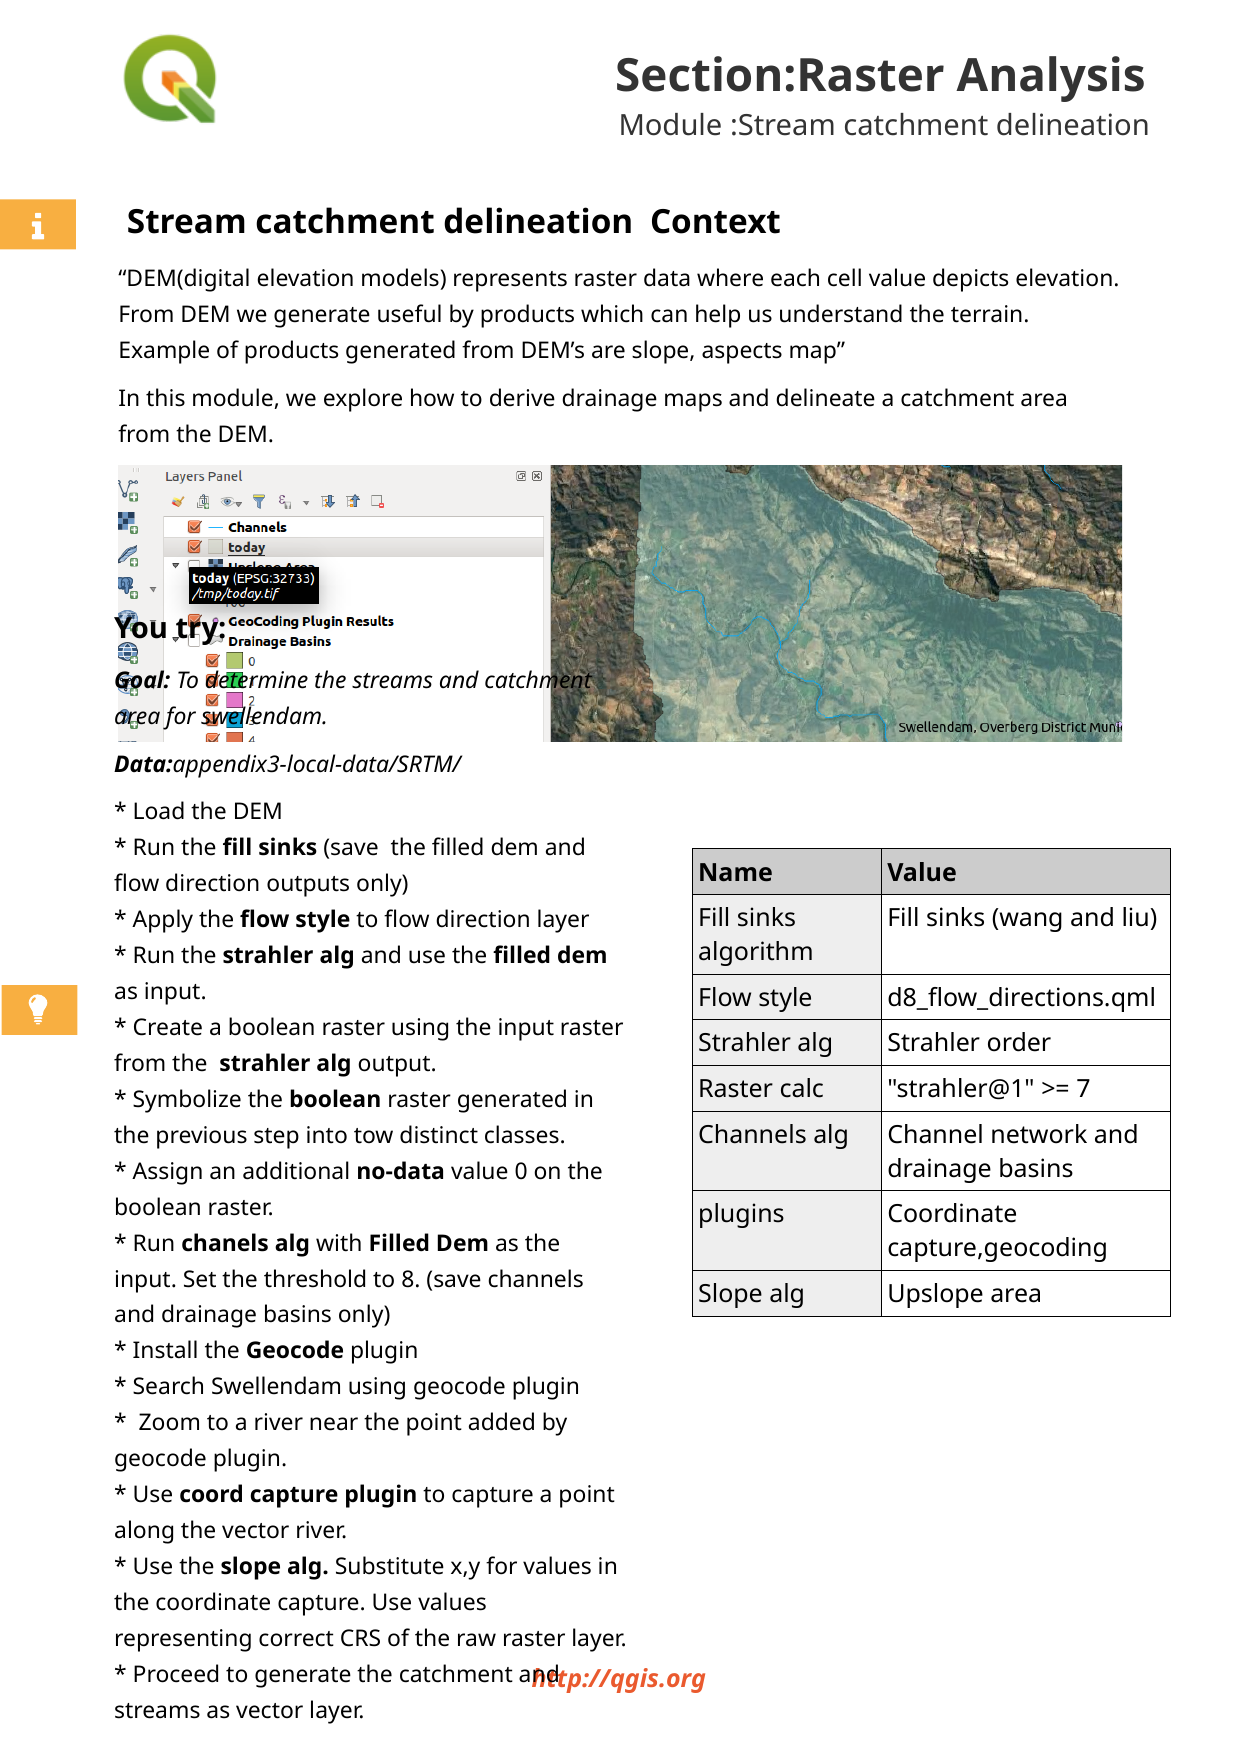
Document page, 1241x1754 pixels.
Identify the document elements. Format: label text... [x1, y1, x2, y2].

picture [122, 31, 218, 127]
picture [118, 465, 1123, 742]
table_cell Raster calc [693, 1066, 881, 1111]
table_cell Fill sinks (wang and liu) [882, 895, 1170, 974]
table_cell Channels alg [693, 1112, 881, 1190]
table_cell d8_flow_directions.qml [882, 975, 1170, 1019]
table_cell "strahler@1" >= 7 [882, 1066, 1170, 1111]
table_cell Strahler alg [693, 1020, 881, 1065]
table_cell Fill sinks algorithm [693, 895, 881, 974]
table_header Value [882, 849, 1170, 894]
table_cell Channel network and drainage basins [882, 1112, 1170, 1190]
table_header Name [693, 849, 881, 894]
table_cell Flow style [693, 975, 881, 1019]
table_cell Slope alg [693, 1271, 881, 1316]
text In this module, we explore how to derive drainage maps and delineate a catchment area from the DEM. [118, 382, 1122, 449]
text “DEM(digital elevation models) represents raster data where each cell value depicts elevation. From DEM we generate useful by products which can help us understand the terrain. Example of products generated from DEM’s are slope, aspects map” [118, 262, 1122, 365]
table_cell Upslope area [882, 1271, 1170, 1316]
table_cell plugins [693, 1191, 881, 1270]
table_cell Coordinate capture,geocoding [882, 1191, 1170, 1270]
subtitle Stream catchment delineation Context [118, 198, 1122, 243]
table_cell Strahler order [882, 1020, 1170, 1065]
